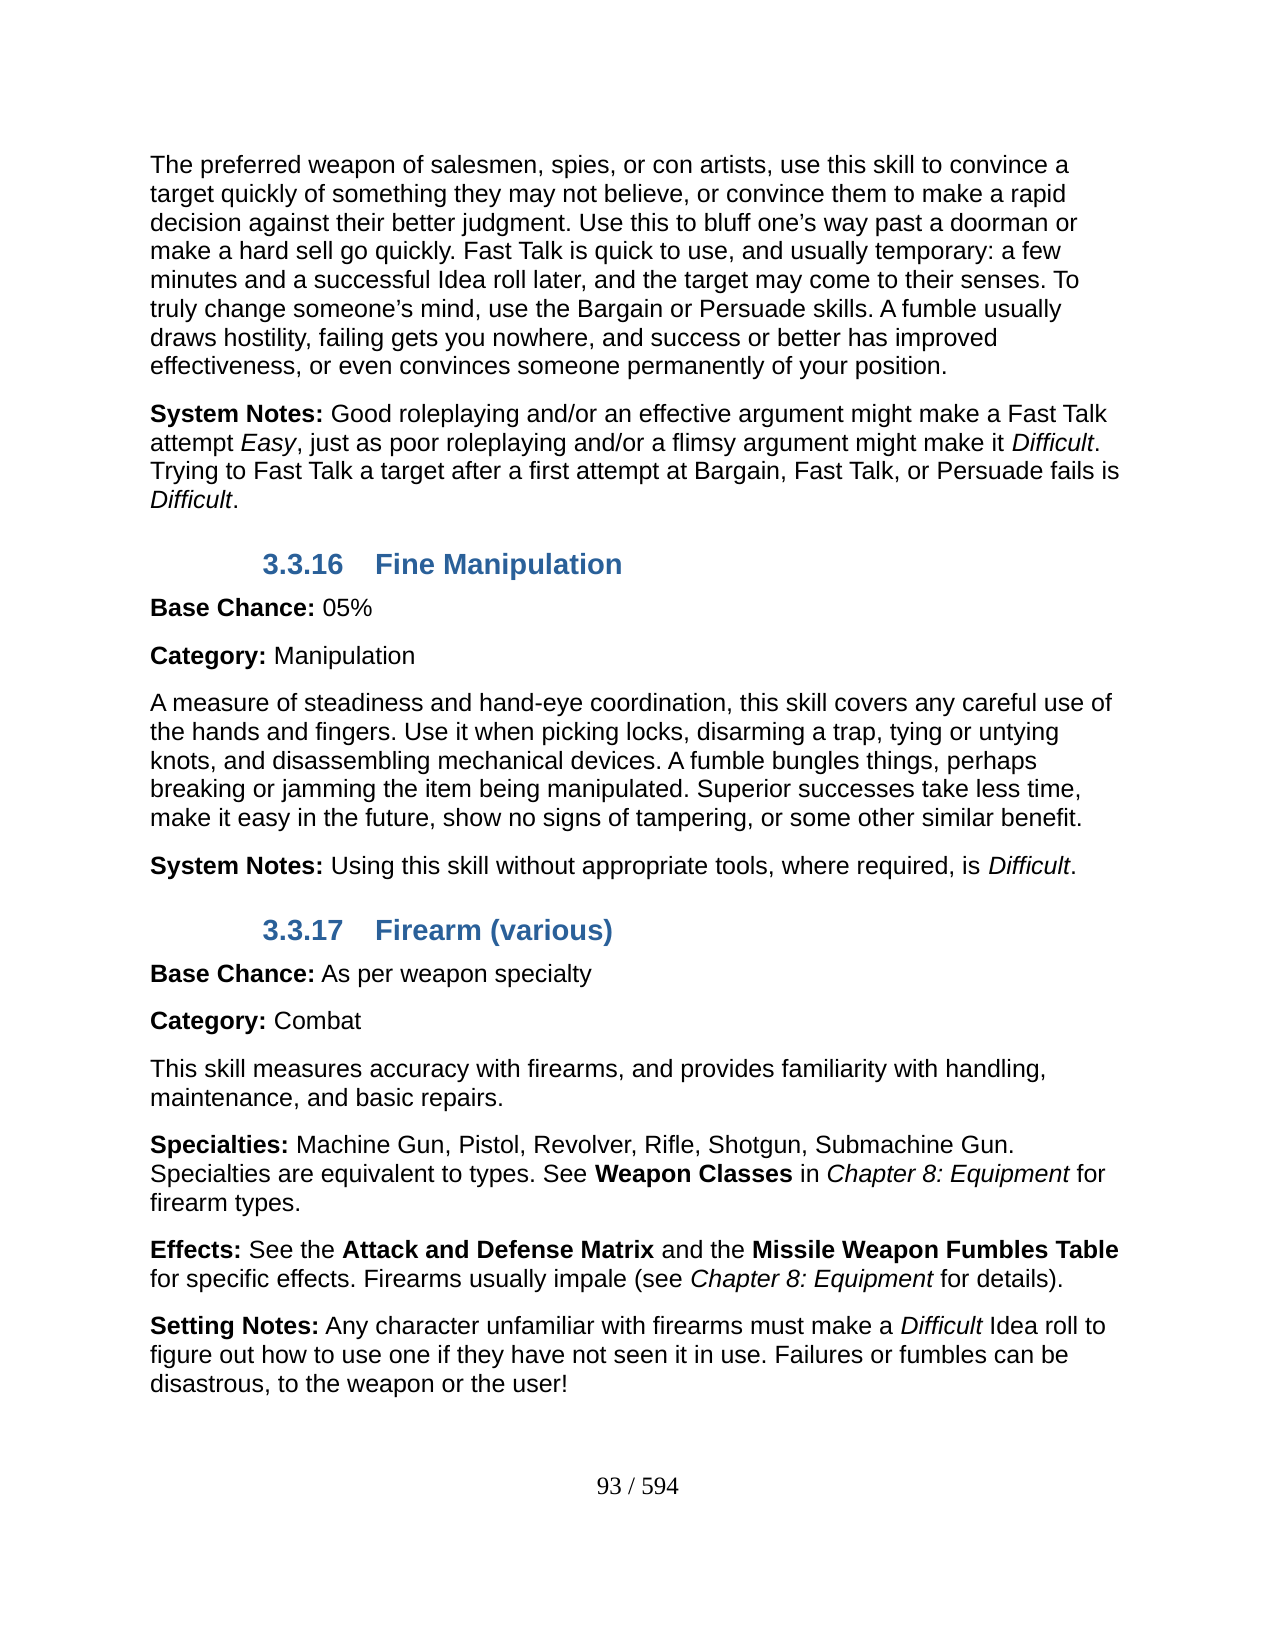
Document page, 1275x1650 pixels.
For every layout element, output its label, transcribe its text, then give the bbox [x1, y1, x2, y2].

text Category: Combat [150, 1006, 1125, 1035]
text Base Chance: 05% [150, 593, 1125, 622]
text The preferred weapon of salesmen, spies, or con artists, use this skill to convince a target quickly of something they may not believe, or convince them to make a rapid decision against their better judgment. Use this to bluff one’s way past a doorman or make a hard sell go quickly. Fast Talk is quick to use, and usually temporary: a few minutes and a successful Idea roll later, and the target may come to their senses. To truly change someone’s mind, use the Bargain or Persuade skills. A fumble usually draws hostility, failing gets you nowhere, and success or better has improved effectiveness, or even convinces someone permanently of your position. [150, 150, 1125, 380]
text System Notes: Using this skill without appropriate tools, where required, is Difficult. [150, 851, 1125, 879]
text Base Chance: As per weapon specialty [150, 959, 1125, 987]
text Category: Manipulation [150, 641, 1125, 669]
text Setting Notes: Any character unfamiliar with firearms must make a Difficult Idea roll to figure out how to use one if they have not seen it in use. Failures or fumbles can be disastrous, to the weapon or the user! [150, 1311, 1125, 1397]
subtitle Firearm (various) [262, 913, 1125, 946]
text A measure of steadiness and hand-eye coordination, this skill covers any careful use of the hands and fingers. Use it when picking locks, disarming a trap, tying or untying knots, and disassembling mechanical devices. A fumble bungles things, perhaps breaking or jamming the item being manipulated. Superior successes take less time, make it easy in the future, show no signs of tampering, or some other similar benefit. [150, 688, 1125, 832]
text This skill measures accuracy with firearms, and provides familiarity with handling, maintenance, and basic repairs. [150, 1054, 1125, 1111]
text Specialties: Machine Gun, Pistol, Revolver, Rifle, Shotgun, Submachine Gun. Specialties are equivalent to types. See Weapon Classes in Chapter 8: Equipment for firearm types. [150, 1130, 1125, 1216]
subtitle Fine Manipulation [262, 547, 1125, 581]
text Effects: See the Attack and Defense Matrix and the Missile Weapon Fumbles Table for specific effects. Firearms usually impale (see Chapter 8: Equipment for details). [150, 1235, 1125, 1292]
text System Notes: Good roleplaying and/or an effective argument might make a Fast Talk attempt Easy, just as poor roleplaying and/or a flimsy argument might make it Difficult. Trying to Fast Talk a target after a first attempt at Bargain, Fast Talk, or Persuade fails is Difficult. [150, 399, 1125, 514]
